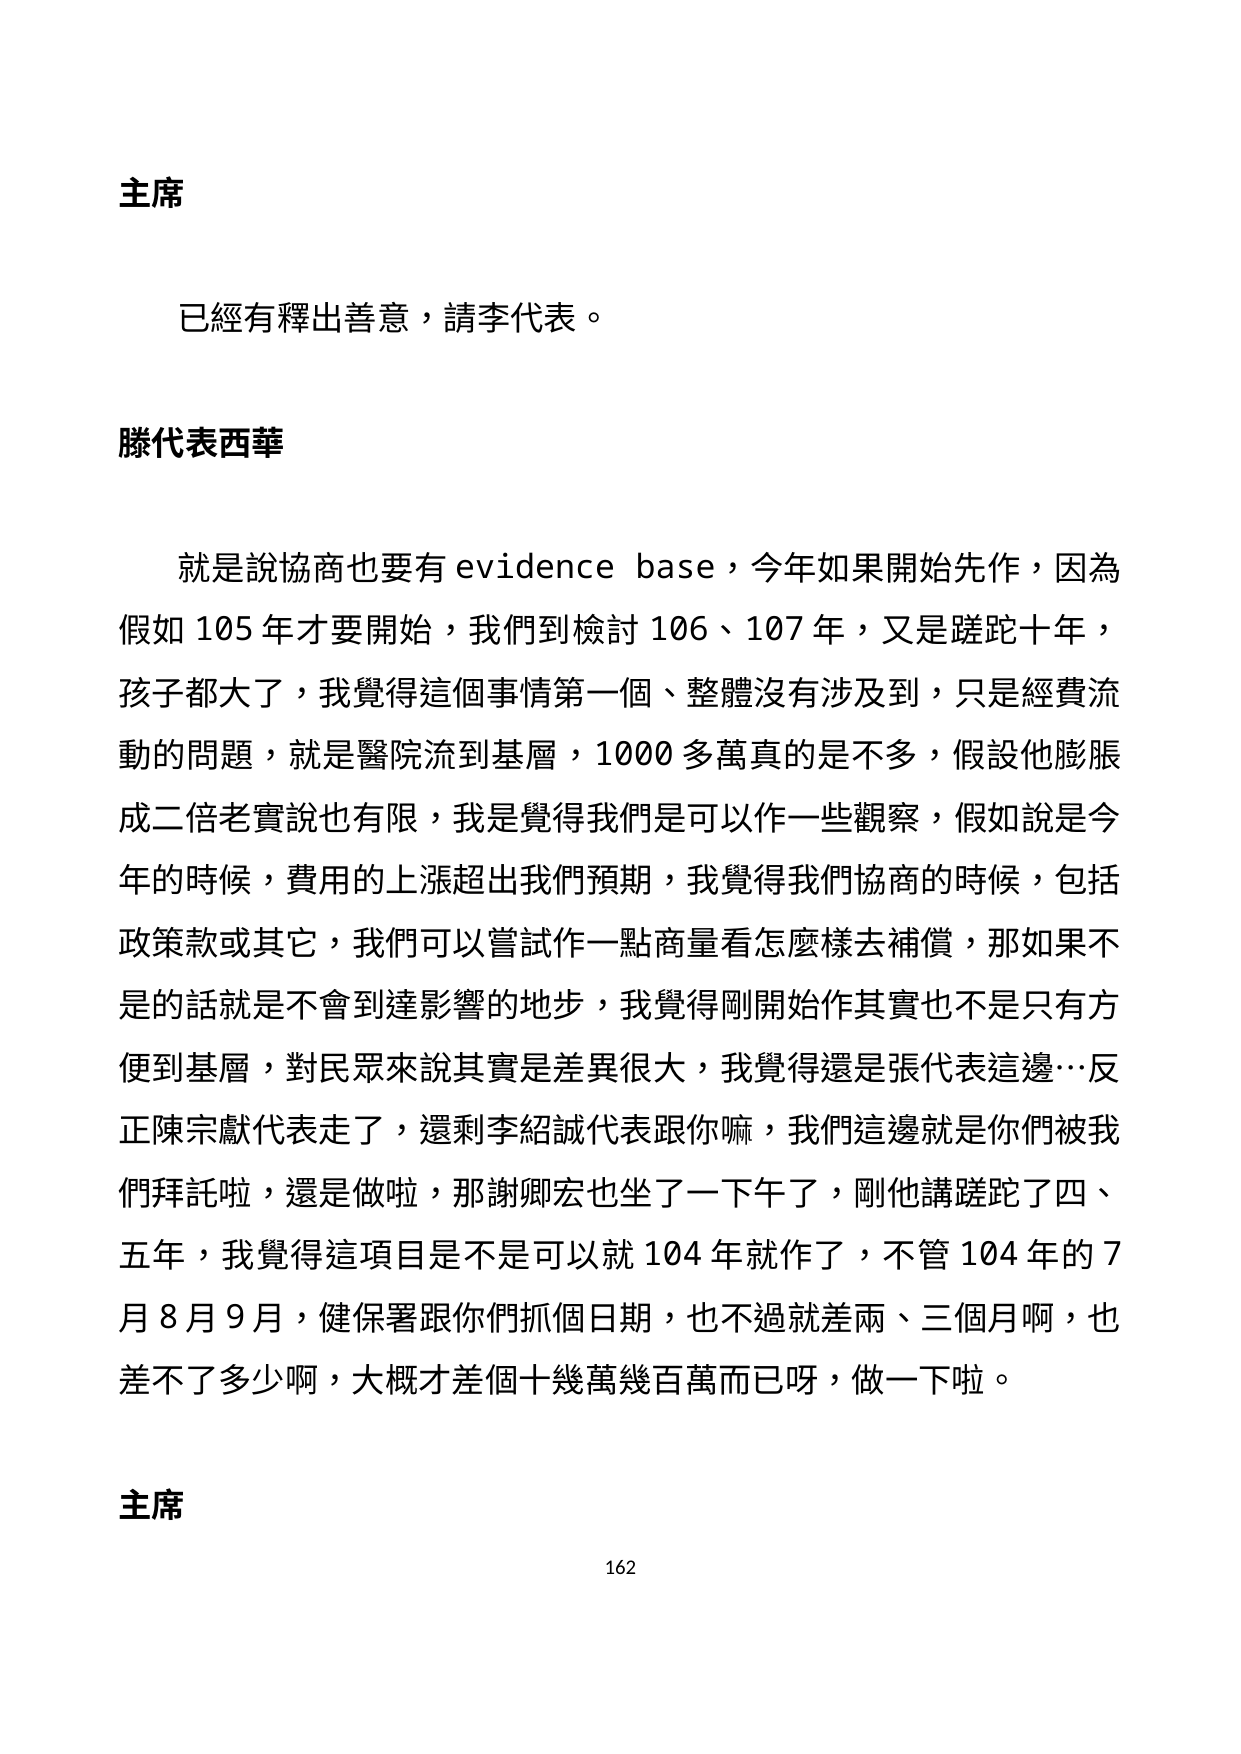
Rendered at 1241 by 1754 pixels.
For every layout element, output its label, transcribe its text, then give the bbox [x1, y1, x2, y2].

text 滕代表西華 [118, 399, 1122, 461]
text 主席 [118, 149, 1122, 211]
text 已經有釋出善意，請李代表。 [118, 274, 1122, 336]
text 就是說協商也要有evidence base，今年如果開始先作，因為假如105年才要開始，我們到檢討106、107年，又是蹉跎十年，孩子都大了，我覺得這個事情第一個、整體沒有涉及到，只是經費流動的問題，就是醫院流到基層，1000多萬真的是不多，假設他膨脹成二倍老實說也有限，我是覺得我們是可以作一些觀察，假如說是今年的時候，費用的上漲超出我們預期，我覺得我們協商的時候，包括政策款或其它，我們可以嘗試作一點商量看怎麼樣去補償，那如果不是的話就是不會到達影響的地步，我覺得剛開始作其實也不是只有方便到基層，對民眾來說其實是差異很大，我覺得還是張代表這邊…反正陳宗獻代表走了，還剩李紹誠代表跟你嘛，我們這邊就是你們被我們拜託啦，還是做啦，那謝卿宏也坐了一下午了，剛他講蹉跎了四、五年，我覺得這項目是不是可以就104年就作了，不管104年的7月8月9月，健保署跟你們抓個日期，也不過就差兩、三個月啊，也差不了多少啊，大概才差個十幾萬幾百萬而已呀，做一下啦。 [118, 524, 1122, 1399]
text 主席 [118, 1461, 1122, 1524]
